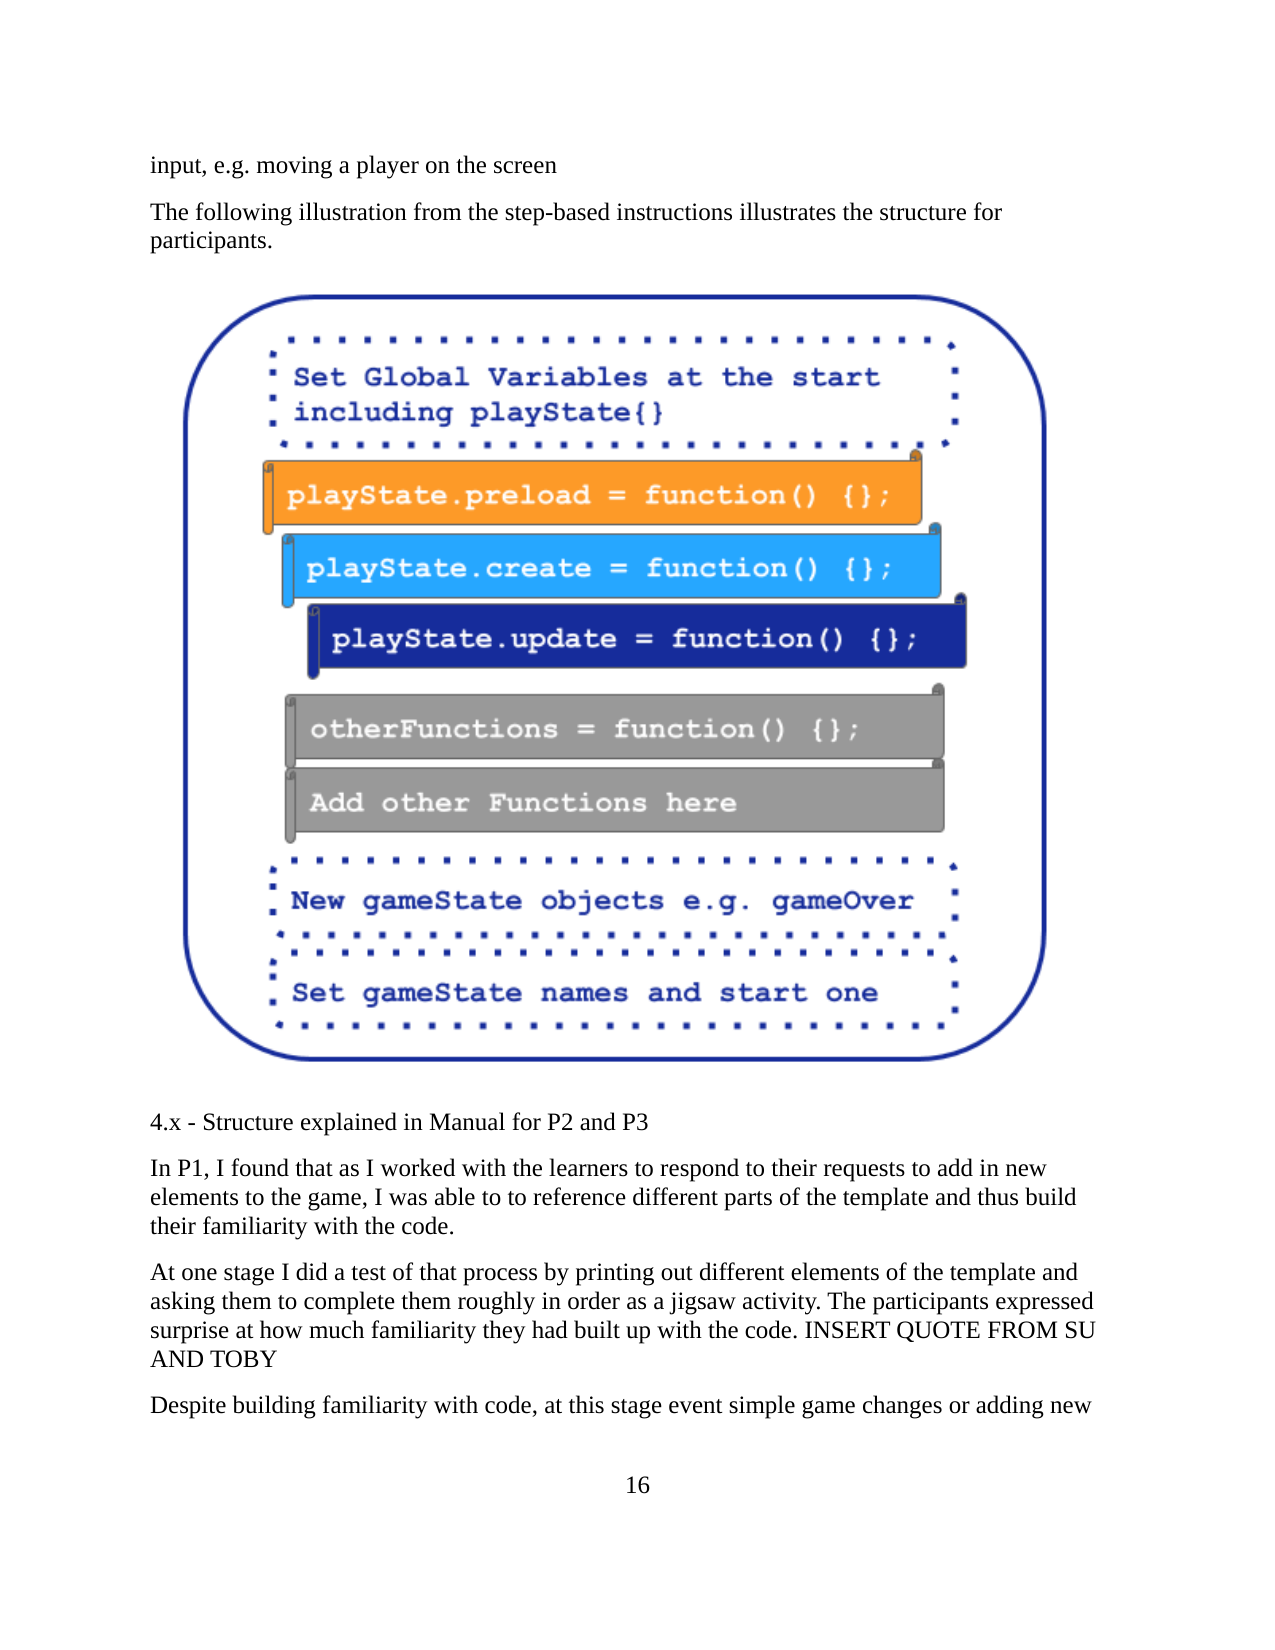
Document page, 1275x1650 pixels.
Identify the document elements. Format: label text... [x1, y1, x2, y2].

picture [150, 272, 1077, 1089]
text input, e.g. moving a player on the screen [150, 150, 1125, 179]
text 4.x - Structure explained in Manual for P2 and P3 [150, 1107, 1125, 1135]
text The following illustration from the step-based instructions illustrates the structure for participants. [150, 197, 1125, 254]
text In P1, I found that as I worked with the learners to respond to their requests to add in new elements to the game, I was able to to reference different parts of the template and thus build their familiarity with the code. [150, 1153, 1125, 1239]
text At one stage I did a test of that process by printing out different elements of the template and asking them to complete them roughly in order as a jigsaw activity. The participants expressed surprise at how much familiarity they had built up with the code. INSERT QUOTE FROM SU AND TOBY [150, 1257, 1125, 1372]
text Despite building familiarity with code, at this stage event simple game changes or adding new [150, 1390, 1125, 1419]
